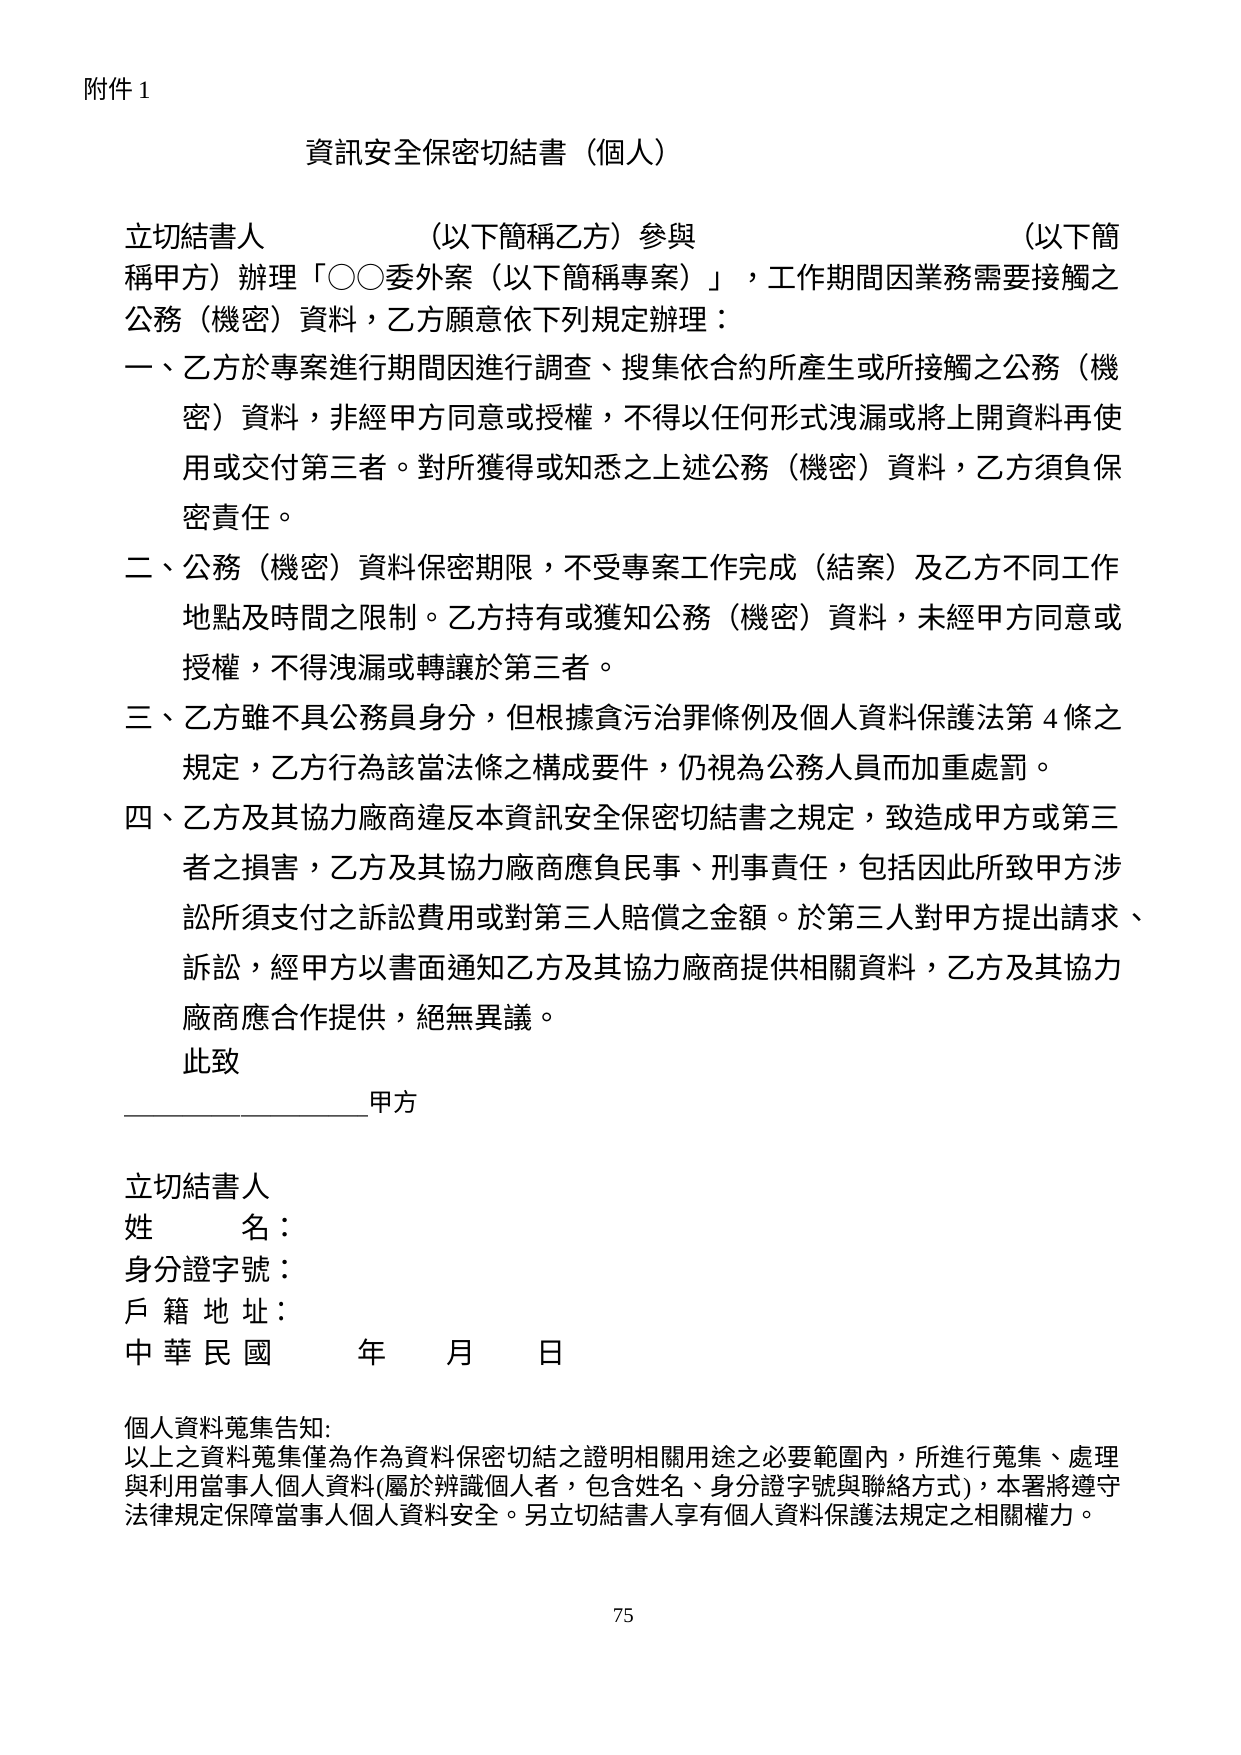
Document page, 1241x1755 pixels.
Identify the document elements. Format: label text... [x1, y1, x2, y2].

text [68, 62, 312, 118]
text 一、乙方於專案進行期間因進行調查、搜集依合約所產生或所接觸之公務（機密）資料，非經甲方同意或授權，不得以任何形式洩漏或將上開資料再使用或交付第三者。對所獲得或知悉之上述公務（機密）資料，乙方須負保密責任。 [124, 339, 1122, 539]
text 立切結書人 （以下簡稱乙方）參與 （以下簡稱甲方）辦理「○○委外案（以下簡稱專案）」，工作期間因業務需要接觸之公務（機密）資料，乙方願意依下列規定辦理： [124, 214, 1122, 339]
text 身分證字號： [124, 1247, 1122, 1289]
text 四、乙方及其協力廠商違反本資訊安全保密切結書之規定，致造成甲方或第三者之損害，乙方及其協力廠商應負民事、刑事責任，包括因此所致甲方涉訟所須支付之訴訟費用或對第三人賠償之金額。於第三人對甲方提出請求、訴訟，經甲方以書面通知乙方及其協力廠商提供相關資料，乙方及其協力廠商應合作提供，絕無異議。 [124, 789, 1122, 1039]
text 立切結書人 [124, 1164, 1122, 1206]
text ＿＿＿＿＿＿＿＿＿ [124, 1081, 1122, 1148]
text 甲方 [368, 1083, 468, 1119]
text 資訊安全保密切結書（個人） [124, 131, 1122, 172]
text 個人資料蒐集告知: [124, 1414, 1122, 1443]
text 以上之資料蒐集僅為作為資料保密切結之證明相關用途之必要範圍內，所進行蒐集、處理與利用當事人個人資料(屬於辨識個人者，包含姓名、身分證字號與聯絡方式)，本署將遵守法律規定保障當事人個人資料安全。另立切結書人享有個人資料保護法規定之相關權力。 [124, 1443, 1122, 1531]
text 此致 [124, 1039, 1122, 1081]
text 中華民國 年 月 日 [124, 1331, 1122, 1372]
text 姓 名： [124, 1206, 1122, 1247]
text 三、乙方雖不具公務員身分，但根據貪污治罪條例及個人資料保護法第4條之規定，乙方行為該當法條之構成要件，仍視為公務人員而加重處罰。 [124, 689, 1122, 789]
text 附件1 [83, 69, 297, 106]
text 戶 籍 地 址： [124, 1289, 1122, 1331]
text 二、公務（機密）資料保密期限，不受專案工作完成（結案）及乙方不同工作地點及時間之限制。乙方持有或獲知公務（機密）資料，未經甲方同意或授權，不得洩漏或轉讓於第三者。 [124, 539, 1122, 689]
